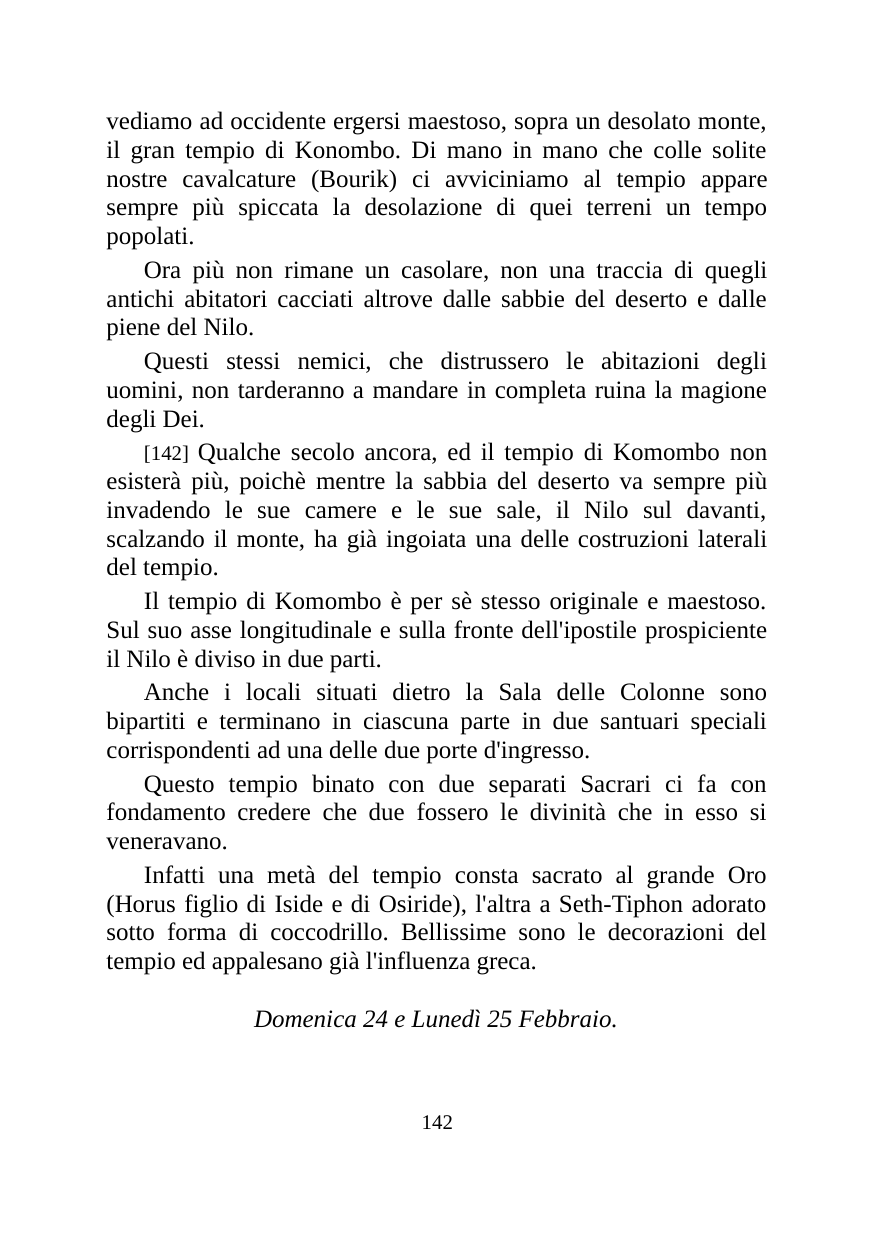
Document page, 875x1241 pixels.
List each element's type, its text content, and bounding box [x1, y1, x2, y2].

text [142] Qualche secolo ancora, ed il tempio di Komombo non esisterà più, poichè mentre la sabbia del deserto va sempre più invadendo le sue camere e le sue sale, il Nilo sul davanti, scalzando il monte, ha già ingoiata una delle costruzioni laterali del tempio. [106, 437, 768, 581]
text Ora più non rimane un casolare, non una traccia di quegli antichi abitatori cacciati altrove dalle sabbie del deserto e dalle piene del Nilo. [106, 255, 768, 341]
text Anche i locali situati dietro la Sala delle Colonne sono bipartiti e terminano in ciascuna parte in due santuari speciali corrispondenti ad una delle due porte d'ingresso. [106, 677, 768, 764]
text Questi stessi nemici, che distrussero le abitazioni degli uomini, non tarderanno a mandare in completa ruina la magione degli Dei. [106, 346, 768, 432]
text Infatti una metà del tempio consta sacrato al grande Oro (Horus figlio di Iside e di Osiride), l'altra a Seth-Tiphon adorato sotto forma di coccodrillo. Bellissime sono le decorazioni del tempio ed appalesano già l'influenza greca. [106, 860, 768, 975]
text Domenica 24 e Lunedì 25 Febbraio. [106, 1004, 768, 1032]
text vediamo ad occidente ergersi maestoso, sopra un desolato monte, il gran tempio di Konombo. Di mano in mano che colle solite nostre cavalcature (Bourik) ci avviciniamo al tempio appare sempre più spiccata la desolazione di quei terreni un tempo popolati. [106, 106, 768, 250]
text Il tempio di Komombo è per sè stesso originale e maestoso. Sul suo asse longitudinale e sulla fronte dell'ipostile prospiciente il Nilo è diviso in due parti. [106, 586, 768, 672]
text Questo tempio binato con due separati Sacrari ci fa con fondamento credere che due fossero le divinità che in esso si veneravano. [106, 769, 768, 855]
